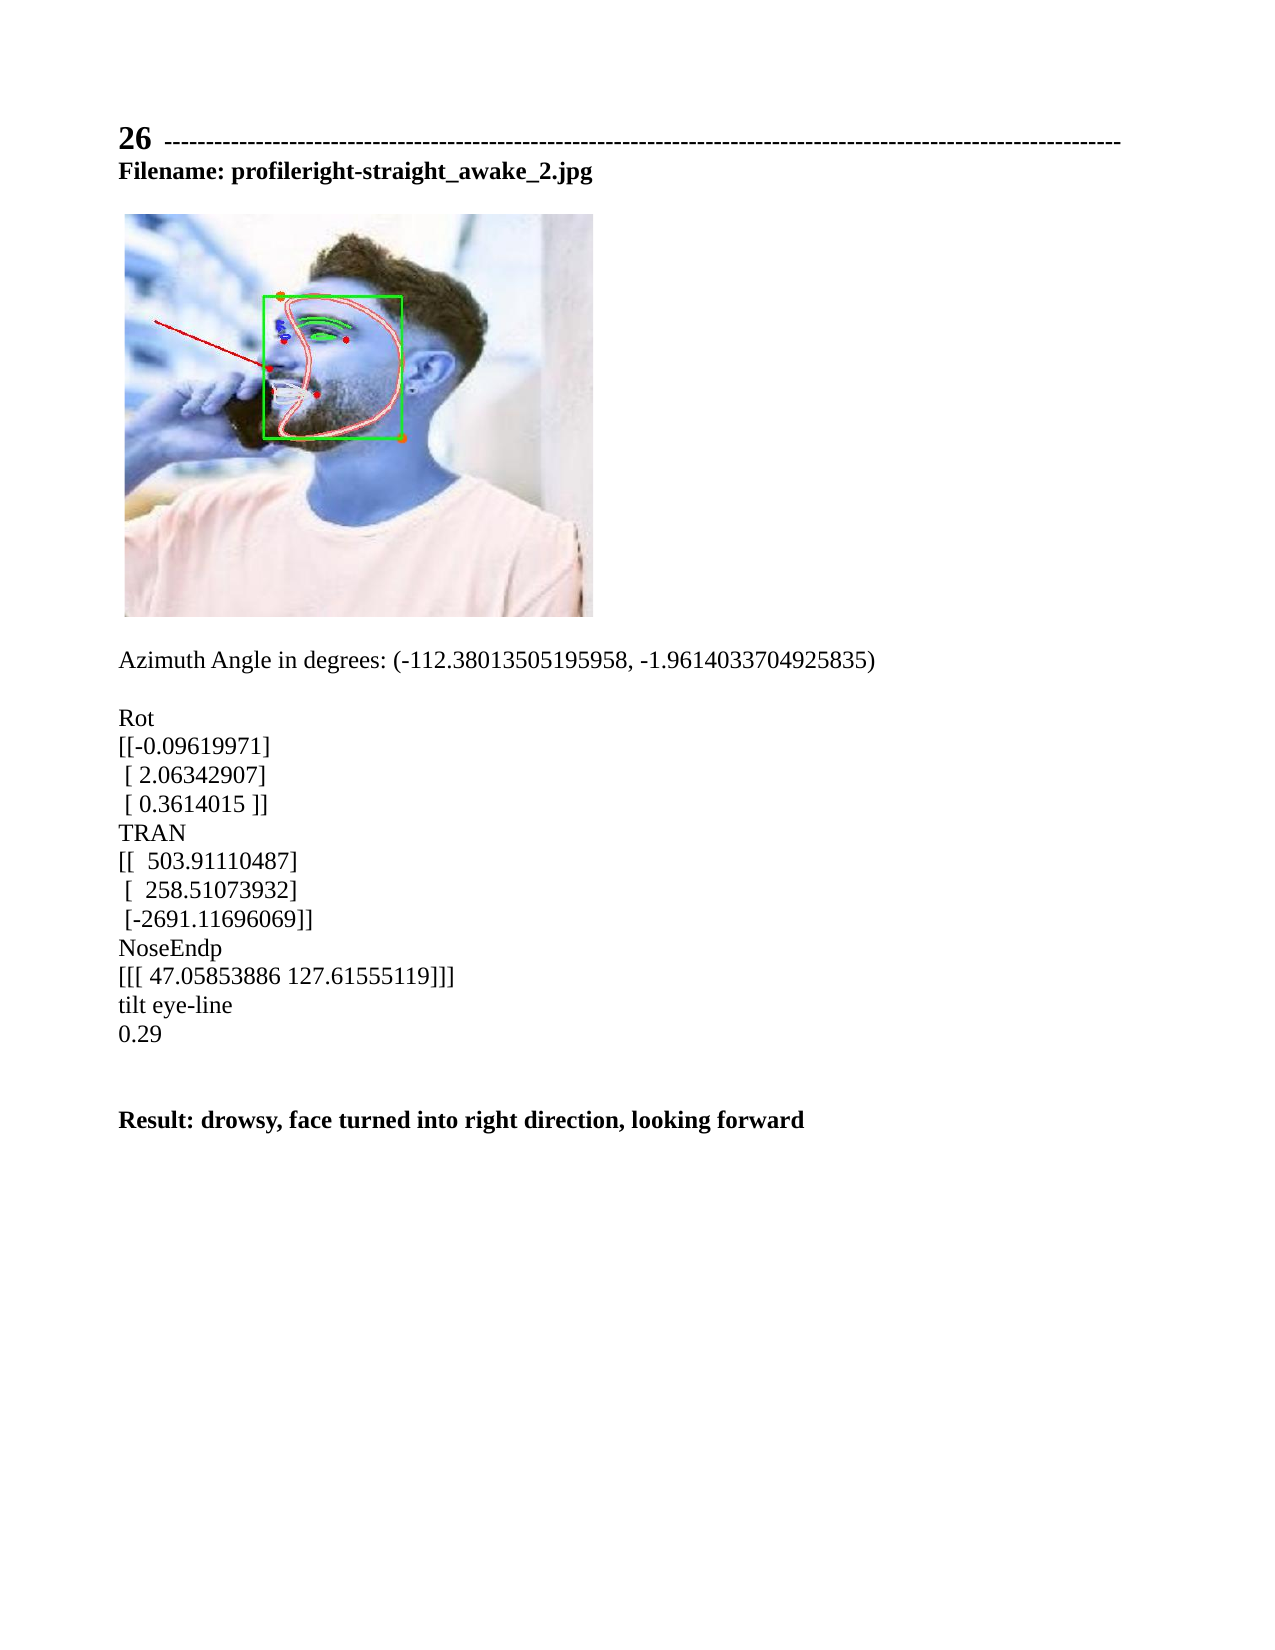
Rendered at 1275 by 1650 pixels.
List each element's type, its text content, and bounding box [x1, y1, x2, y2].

text [[[ 47.05853886 127.61555119]]] [118, 961, 1157, 990]
picture [124, 214, 594, 617]
text [ 258.51073932] [118, 875, 1157, 904]
text Result: drowsy, face turned into right direction, looking forward [118, 1105, 1157, 1134]
text [ 2.06342907] [118, 760, 1157, 789]
text [[-0.09619971] [118, 731, 1157, 760]
text [ 0.3614015 ]] [118, 789, 1157, 818]
text 0.29 [118, 1019, 1157, 1048]
text TRAN [118, 818, 1157, 846]
text NoseEndp [118, 933, 1157, 961]
text Rot [118, 703, 1157, 731]
text tilt eye-line [118, 990, 1157, 1019]
text [[ 503.91110487] [118, 846, 1157, 875]
text Azimuth Angle in degrees: (-112.38013505195958, -1.9614033704925835) [118, 645, 1157, 674]
text Filename: profileright-straight_awake_2.jpg [118, 156, 1157, 185]
text [-2691.11696069]] [118, 904, 1157, 933]
text 26 ------------------------------------------------------------------------------------------------------------------- [118, 118, 1157, 156]
